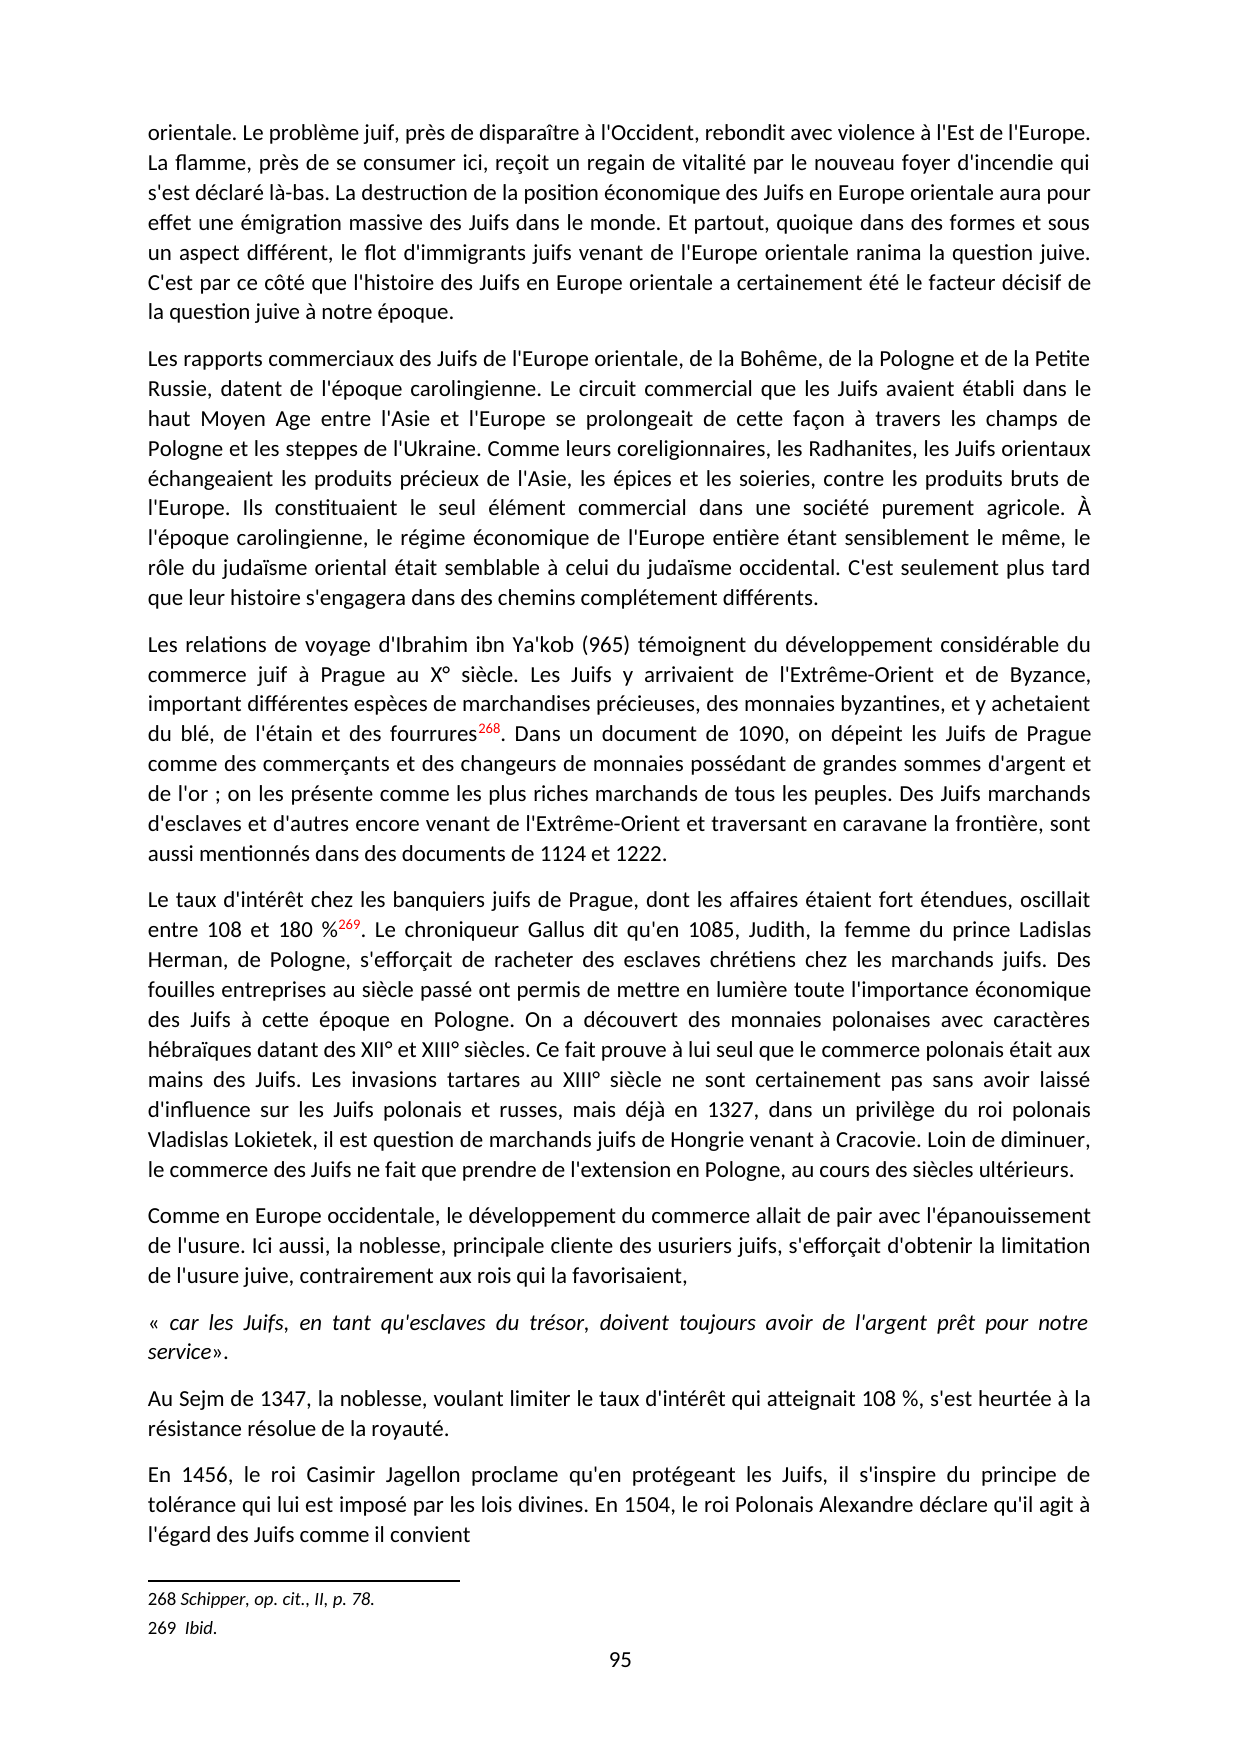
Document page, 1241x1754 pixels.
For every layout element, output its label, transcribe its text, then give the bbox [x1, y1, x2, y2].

text orientale. Le problème juif, près de disparaître à l'Occident, rebondit avec violence à l'Est de l'Europe. La flamme, près de se consumer ici, reçoit un regain de vitalité par le nouveau foyer d'incendie qui s'est déclaré là-bas. La destruction de la position économique des Juifs en Europe orientale aura pour effet une émigration massive des Juifs dans le monde. Et partout, quoique dans des formes et sous un aspect différent, le flot d'immigrants juifs venant de l'Europe orientale ranima la question juive. C'est par ce côté que l'histoire des Juifs en Europe orientale a certainement été le facteur décisif de la question juive à notre époque. [148, 118, 1093, 326]
text Comme en Europe occidentale, le développement du commerce allait de pair avec l'épanouissement de l'usure. Ici aussi, la noblesse, principale cliente des usuriers juifs, s'efforçait d'obtenir la limitation de l'usure juive, contrairement aux rois qui la favorisaient, [148, 1201, 1093, 1289]
text « car les Juifs, en tant qu'esclaves du trésor, doivent toujours avoir de l'argent prêt pour notre service». [148, 1308, 1093, 1366]
text Schipper, op. cit., II, p. 78. [148, 1587, 1093, 1610]
text Le taux d'intérêt chez les banquiers juifs de Prague, dont les affaires étaient fort étendues, oscillait entre 108 et 180 %. Le chroniqueur Gallus dit qu'en 1085, Judith, la femme du prince Ladislas Herman, de Pologne, s'efforçait de racheter des esclaves chrétiens chez les marchands juifs. Des fouilles entreprises au siècle passé ont permis de mettre en lumière toute l'importance économique des Juifs à cette époque en Pologne. On a découvert des monnaies polonaises avec caractères hébraïques datant des XII° et XIII° siècles. Ce fait prouve à lui seul que le commerce polonais était aux mains des Juifs. Les invasions tartares au XIII° siècle ne sont certainement pas sans avoir laissé d'influence sur les Juifs polonais et russes, mais déjà en 1327, dans un privilège du roi polonais Vladislas Lokietek, il est question de marchands juifs de Hongrie venant à Cracovie. Loin de diminuer, le commerce des Juifs ne fait que prendre de l'extension en Pologne, au cours des siècles ultérieurs. [148, 886, 1093, 1183]
text En 1456, le roi Casimir Jagellon proclame qu'en protégeant les Juifs, il s'inspire du principe de tolérance qui lui est imposé par les lois divines. En 1504, le roi Polonais Alexandre déclare qu'il agit à l'égard des Juifs comme il convient [148, 1461, 1093, 1548]
text Ibid. [148, 1616, 1093, 1639]
text Les relations de voyage d'Ibrahim ibn Ya'kob (965) témoignent du développement considérable du commerce juif à Prague au X° siècle. Les Juifs y arrivaient de l'Extrême-Orient et de Byzance, important différentes espèces de marchandises précieuses, des monnaies byzantines, et y achetaient du blé, de l'étain et des fourrures. Dans un document de 1090, on dépeint les Juifs de Prague comme des commerçants et des changeurs de monnaies possédant de grandes sommes d'argent et de l'or ; on les présente comme les plus riches marchands de tous les peuples. Des Juifs marchands d'esclaves et d'autres encore venant de l'Extrême-Orient et traversant en caravane la frontière, sont aussi mentionnés dans des documents de 1124 et 1222. [148, 630, 1093, 867]
text Au Sejm de 1347, la noblesse, voulant limiter le taux d'intérêt qui atteignait 108 %, s'est heurtée à la résistance résolue de la royauté. [148, 1384, 1093, 1442]
text Les rapports commerciaux des Juifs de l'Europe orientale, de la Bohême, de la Pologne et de la Petite Russie, datent de l'époque carolingienne. Le circuit commercial que les Juifs avaient établi dans le haut Moyen Age entre l'Asie et l'Europe se prolongeait de cette façon à travers les champs de Pologne et les steppes de l'Ukraine. Comme leurs coreligionnaires, les Radhanites, les Juifs orientaux échangeaient les produits précieux de l'Asie, les épices et les soieries, contre les produits bruts de l'Europe. Ils constituaient le seul élément commercial dans une société purement agricole. À l'époque carolingienne, le régime économique de l'Europe entière étant sensiblement le même, le rôle du judaïsme oriental était semblable à celui du judaïsme occidental. C'est seulement plus tard que leur histoire s'engagera dans des chemins complétement différents. [148, 344, 1093, 611]
